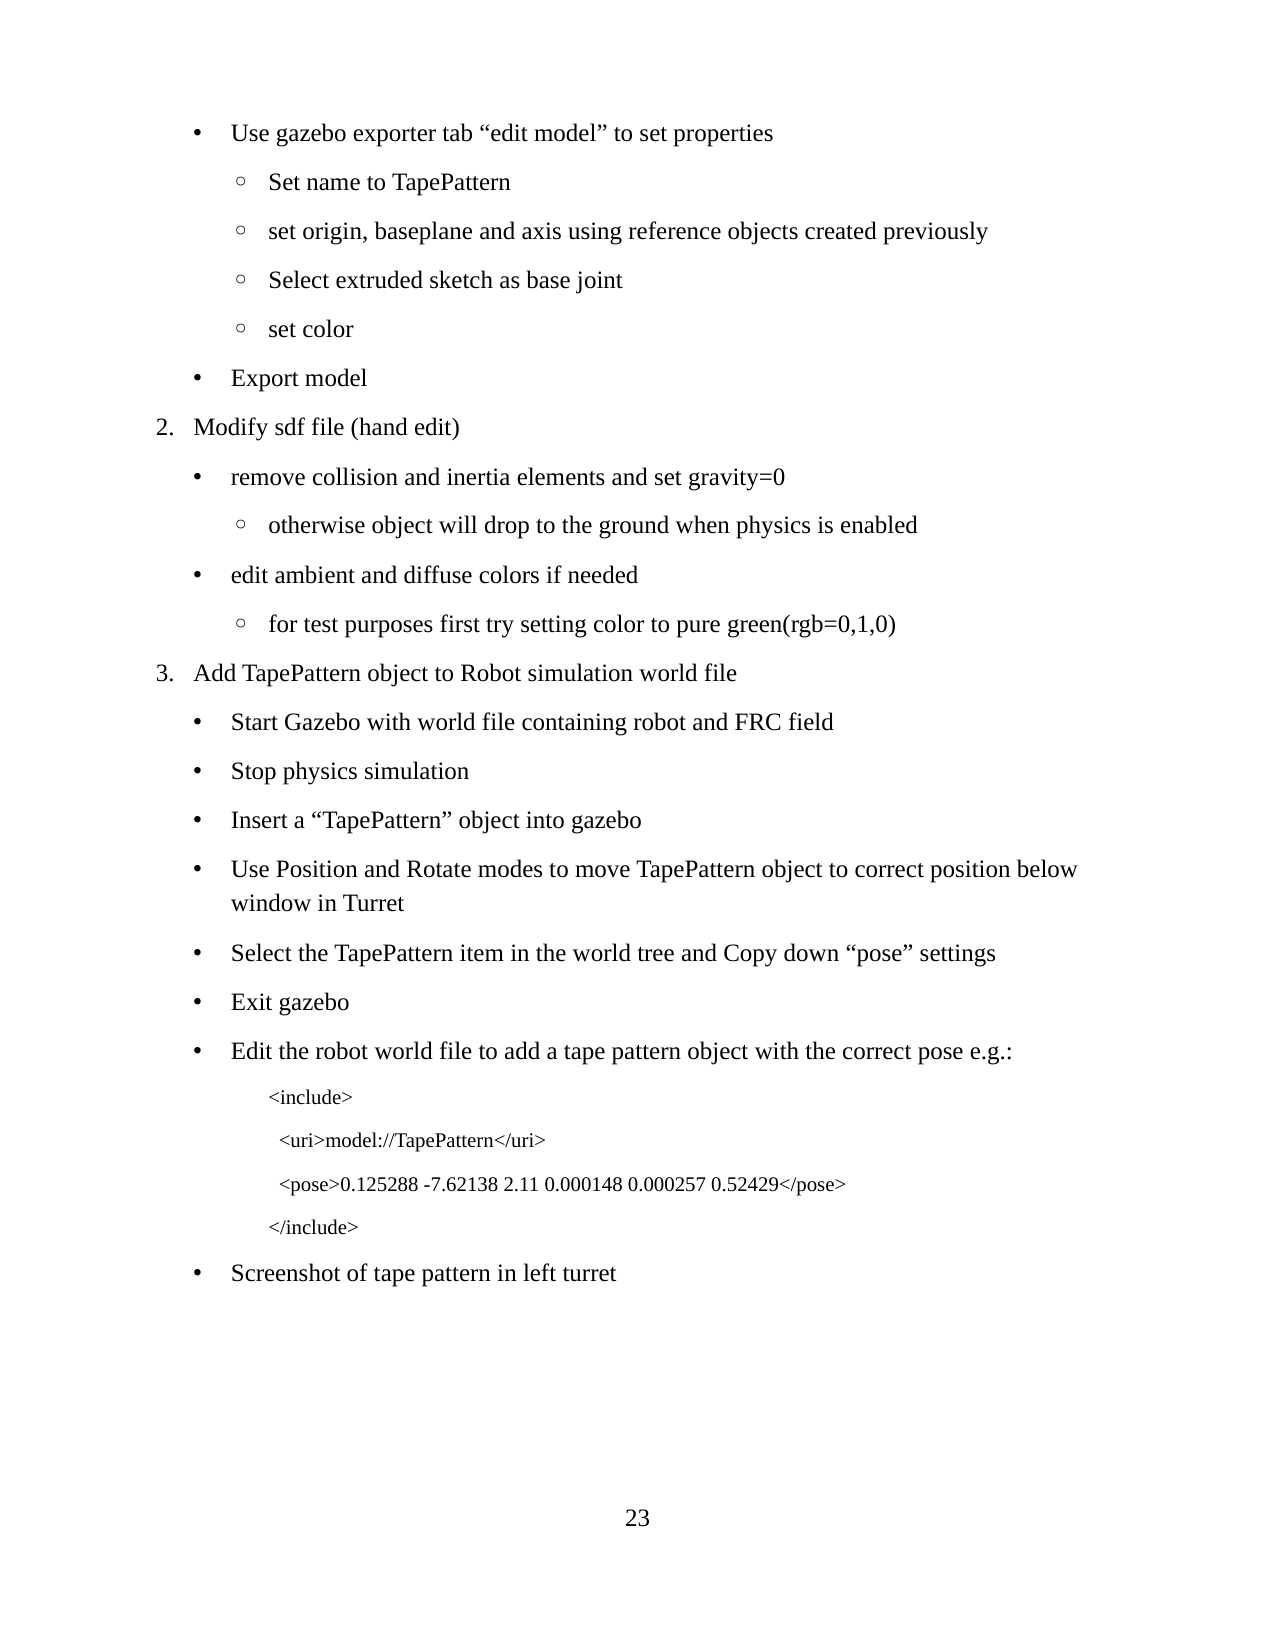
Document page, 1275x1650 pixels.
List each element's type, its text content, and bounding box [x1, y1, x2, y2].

list set color [231, 314, 1157, 343]
list Export model [193, 363, 1157, 392]
list Insert a “TapePattern” object into gazebo [193, 805, 1157, 834]
list Add TapePattern object to Robot simulation world file [156, 658, 1157, 687]
list Use Position and Rotate modes to move TapePattern object to correct position below window in Turret [193, 854, 1157, 917]
list Set name to TapePattern [231, 167, 1157, 196]
text </include> [268, 1215, 1157, 1239]
list Exit gazebo [193, 987, 1157, 1015]
text <include> [268, 1085, 1157, 1109]
list edit ambient and diffuse colors if needed [193, 560, 1157, 588]
list Edit the robot world file to add a tape pattern object with the correct pose e.g.: [193, 1036, 1157, 1064]
list remove collision and inertia elements and set gravity=0 [193, 462, 1157, 490]
list Screenshot of tape pattern in left turret [193, 1258, 1157, 1287]
list otherwise object will drop to the ground when physics is enabled [231, 511, 1157, 539]
list Select the TapePattern item in the world tree and Copy down “pose” settings [193, 938, 1157, 966]
list Select extruded sketch as base joint [231, 265, 1157, 294]
list Stop physics simulation [193, 756, 1157, 785]
text <uri>model://TapePattern</uri> [268, 1128, 1157, 1152]
list Modify sdf file (hand edit) [156, 412, 1157, 441]
text <pose>0.125288 -7.62138 2.11 0.000148 0.000257 0.52429</pose> [268, 1172, 1157, 1196]
list set origin, baseplane and axis using reference objects created previously [231, 216, 1157, 245]
list for test purposes first try setting color to pure green(rgb=0,1,0) [231, 609, 1157, 637]
list Start Gazebo with world file containing robot and FRC field [193, 707, 1157, 736]
list Use gazebo exporter tab “edit model” to set properties [193, 118, 1157, 147]
